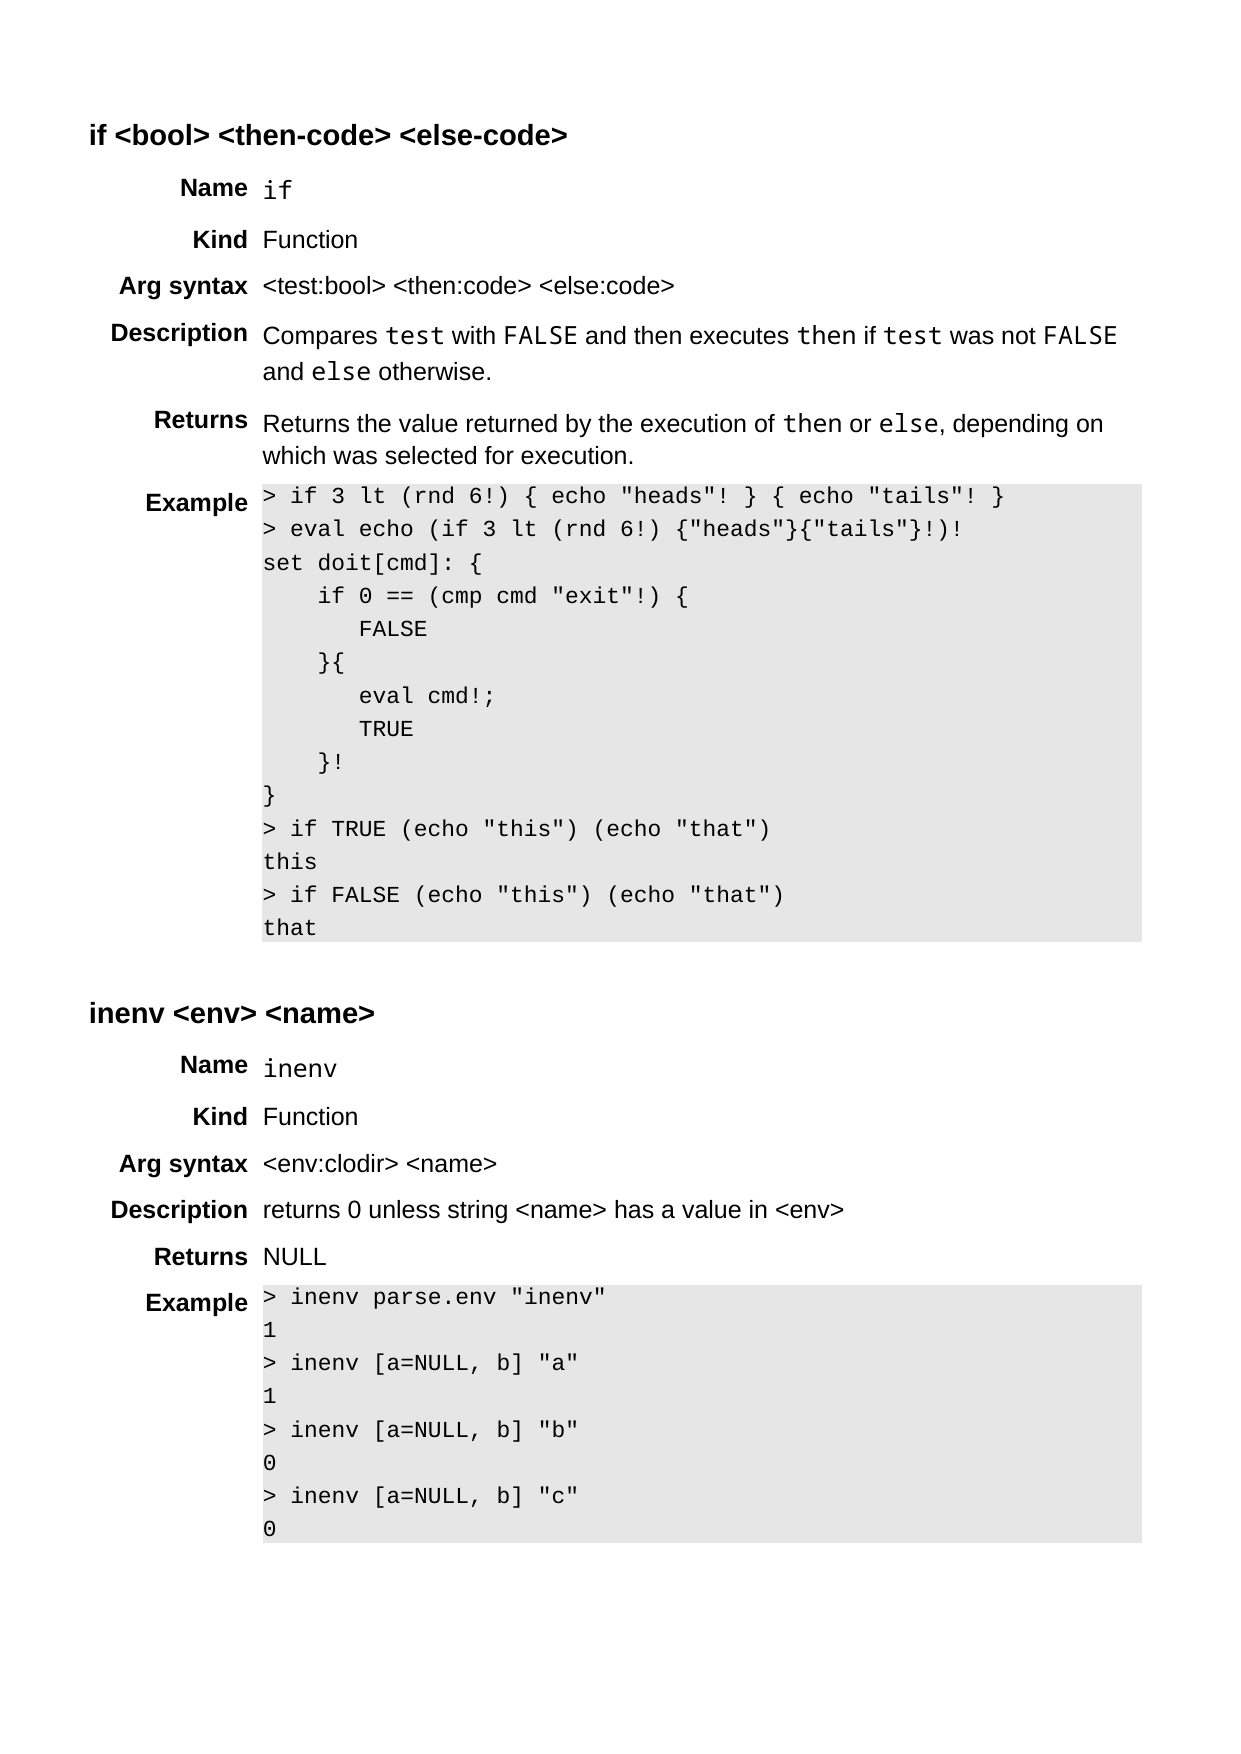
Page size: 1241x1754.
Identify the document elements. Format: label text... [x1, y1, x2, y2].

table_header if [260, 164, 1145, 216]
table_cell Example [89, 479, 259, 948]
table_cell Description [89, 309, 259, 397]
table_cell Example [89, 1279, 260, 1549]
table_cell Kind [89, 216, 259, 262]
table_cell Function [260, 1093, 1145, 1140]
table_cell NULL [260, 1233, 1145, 1279]
table_cell Description [89, 1186, 260, 1233]
table_cell <test:bool> <then:code> <else:code> [260, 262, 1145, 309]
subtitle if <bool> <then-code> <else-code> [88, 118, 1145, 152]
table_header Name [89, 164, 259, 216]
table_cell Arg syntax [89, 1140, 260, 1186]
table_cell returns 0 unless string <name> has a value in <env> [260, 1186, 1145, 1233]
table_header Name [89, 1042, 260, 1093]
table_cell Compares test with FALSE and then executes then if test was not FALSE and else otherwise. [260, 309, 1145, 397]
table_cell > if 3 lt (rnd 6!) { echo "heads"! } { echo "tails"! } > eval echo (if 3 lt (rnd 6!) {"heads"}{"tails"}!)! set doit[cmd]: { if 0 == (cmp cmd "exit"!) { FALSE }{ eval cmd!; TRUE }! } > if TRUE (echo "this") (echo "that") this > if FALSE (echo "this") (echo "that") that [260, 479, 1145, 948]
table_cell Function [260, 216, 1145, 262]
table_cell > inenv parse.env "inenv" 1 > inenv [a=NULL, b] "a" 1 > inenv [a=NULL, b] "b" 0 > inenv [a=NULL, b] "c" 0 [260, 1279, 1145, 1549]
table_cell Kind [89, 1093, 260, 1140]
table_header inenv [260, 1042, 1145, 1093]
table_cell Arg syntax [89, 262, 259, 309]
table_cell Returns the value returned by the execution of then or else, depending on which was selected for execution. [260, 397, 1145, 479]
table_cell Returns [89, 1233, 260, 1279]
table_cell Returns [89, 397, 259, 479]
table_cell <env:clodir> <name> [260, 1140, 1145, 1186]
subtitle inenv <env> <name> [88, 996, 1145, 1029]
